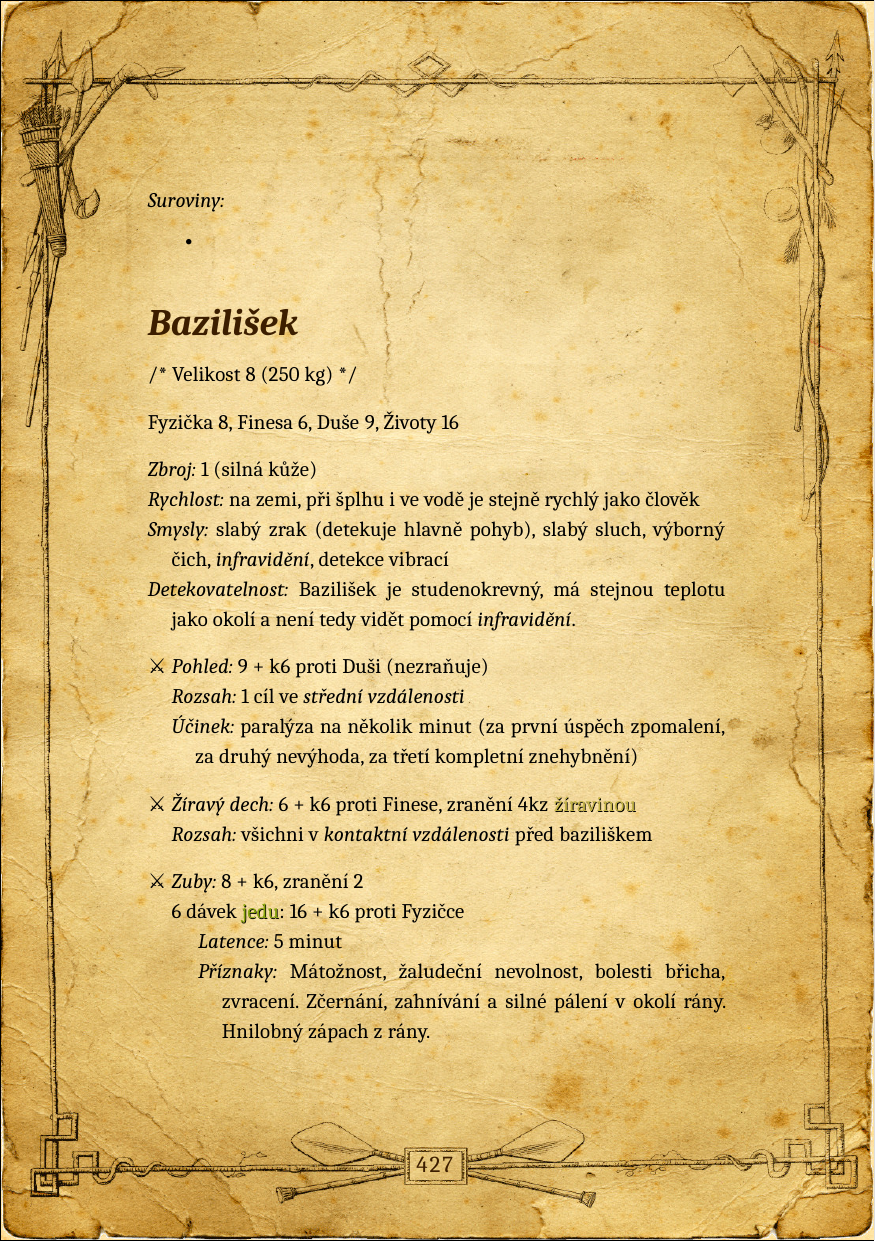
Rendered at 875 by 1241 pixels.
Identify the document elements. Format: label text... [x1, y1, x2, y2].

text Zbroj: 1 (silná kůže) [148, 458, 726, 482]
text Fyzička 8, Finesa 6, Duše 9, Životy 16 [148, 410, 726, 434]
text Latence: 5 minut [198, 930, 726, 954]
text Rozsah: všichni v⁠ kontaktní vzdálenosti před baziliškem [171, 822, 726, 846]
text Detekovatelnost: Bazilišek je studenokrevný, má stejnou teplotu jako okolí a⁠ není tedy vidět pomocí infravidění. [148, 578, 726, 631]
text Účinek: paralýza na několik minut (za první úspěch zpomalení, za druhý nevýhoda, za třetí kompletní znehybnění) [171, 715, 726, 769]
subtitle Bazilišek [148, 302, 726, 345]
text ⚔ Pohled: 9 + k6 proti Duši (nezraňuje) [148, 655, 726, 679]
text Smysly: slabý zrak (detekuje hlavně pohyb), slabý sluch, výborný čich, infravidění, detekce vibrací [148, 518, 726, 572]
text Příznaky: Mátožnost, žaludeční nevolnost, bolesti břicha, zvracení. Zčernání, zahnívání a⁠ silné pálení v⁠ okolí rány. Hnilobný zápach z⁠ rány. [198, 959, 726, 1043]
text ⚔ Žíravý dech: 6 + k6 proti Finese, zranění 4kz žíravinou [148, 792, 726, 816]
text 6 dávek jedu: 16 + k6 proti Fyzičce [171, 900, 726, 924]
text /* Velikost 8 (250 kg) */ [148, 363, 726, 387]
text Rozsah: 1 cíl ve střední vzdálenosti [171, 685, 726, 709]
picture [1, 1, 874, 1240]
text Suroviny: [148, 189, 726, 213]
text Rychlost: na zemi, při šplhu i⁠ ve vodě je stejně rychlý jako člověk [148, 488, 726, 512]
text ⚔ Zuby: 8 + k6, zranění 2 [148, 870, 726, 894]
